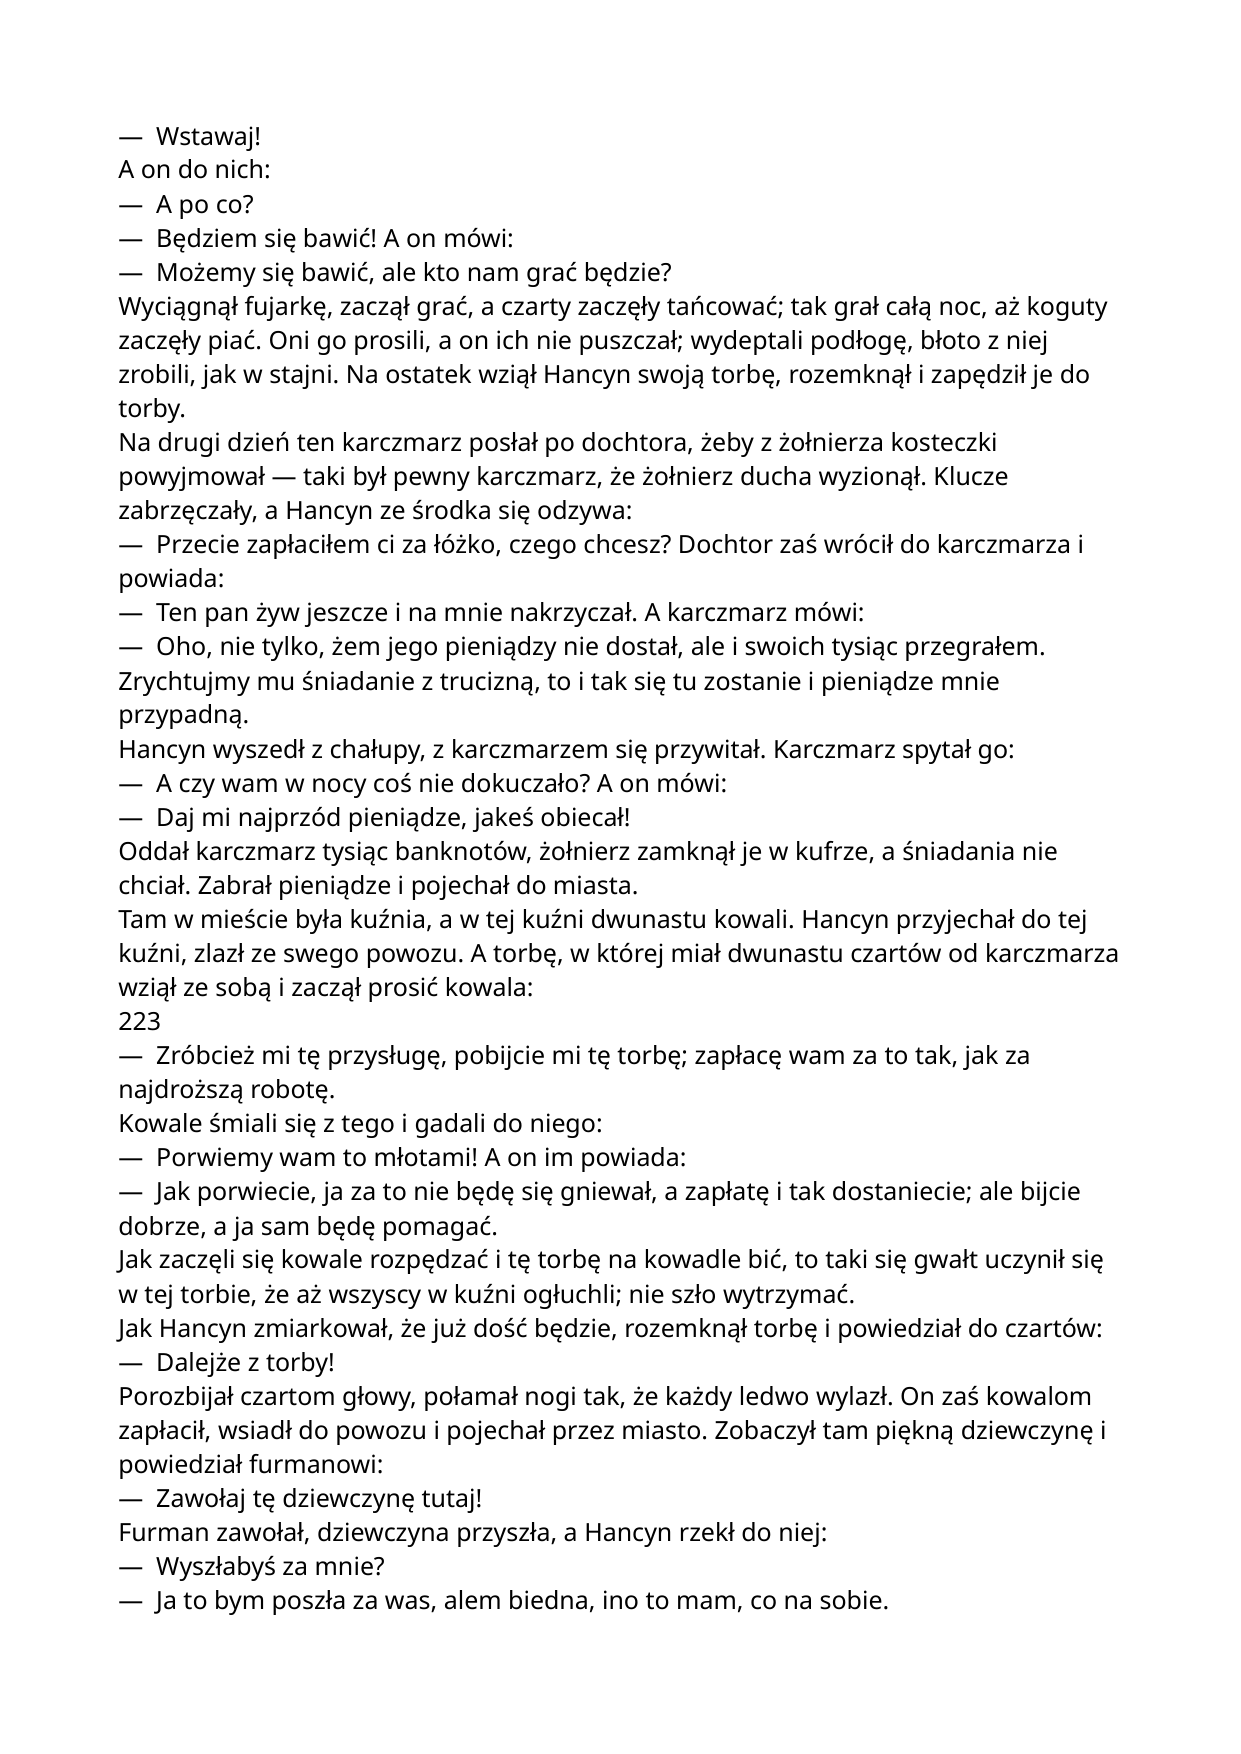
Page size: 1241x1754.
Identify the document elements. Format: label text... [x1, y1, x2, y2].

text Na drugi dzień ten karczmarz posłał po dochtora, żeby z żołnierza kosteczki powyjmował — taki był pewny karczmarz, że żołnierz ducha wyzionął. Klucze zabrzęczały, a Hancyn ze środka się odzywa: [118, 425, 1122, 527]
text Porozbijał czartom głowy, połamał nogi tak, że każdy ledwo wylazł. On zaś kowalom zapłacił, wsiadł do powozu i pojechał przez miasto. Zobaczył tam piękną dziewczynę i powiedział furmanowi: [118, 1378, 1122, 1481]
text Oddał karczmarz tysiąc banknotów, żołnierz zamknął je w kufrze, a śniadania nie chciał. Zabrał pieniądze i pojechał do miasta. [118, 833, 1122, 902]
text Wyciągnął fujarkę, zaczął grać, a czarty zaczęły tańcować; tak grał całą noc, aż koguty zaczęły piać. Oni go prosili, a on ich nie puszczał; wydeptali podłogę, błoto z niej zrobili, jak w stajni. Na ostatek wziął Hancyn swoją torbę, rozemknął i zapędził je do torby. [118, 288, 1122, 425]
text — Ja to bym poszła za was, alem biedna, ino to mam, co na sobie. [118, 1583, 1122, 1617]
text — Jak porwiecie, ja za to nie będę się gniewał, a zapłatę i tak dostaniecie; ale bijcie dobrze, a ja sam będę pomagać. [118, 1174, 1122, 1242]
text — Ten pan żyw jeszcze i na mnie nakrzyczał. A karczmarz mówi: [118, 595, 1122, 629]
text — Przecie zapłaciłem ci za łóżko, czego chcesz? Dochtor zaś wrócił do karczmarza i powiada: [118, 527, 1122, 595]
text 223 [118, 1004, 1122, 1038]
text — Zawołaj tę dziewczynę tutaj! [118, 1481, 1122, 1515]
text — A czy wam w nocy coś nie dokuczało? A on mówi: [118, 765, 1122, 799]
text — Możemy się bawić, ale kto nam grać będzie? [118, 254, 1122, 288]
text — Dalejże z torby! [118, 1344, 1122, 1378]
text A on do nich: [118, 152, 1122, 186]
text — Porwiemy wam to młotami! A on im powiada: [118, 1140, 1122, 1174]
text — Oho, nie tylko, żem jego pieniądzy nie dostał, ale i swoich tysiąc przegrałem. Zrychtujmy mu śniadanie z trucizną, to i tak się tu zostanie i pieniądze mnie przypadną. [118, 629, 1122, 731]
text Jak zaczęli się kowale rozpędzać i tę torbę na kowadle bić, to taki się gwałt uczynił się w tej torbie, że aż wszyscy w kuźni ogłuchli; nie szło wytrzymać. [118, 1242, 1122, 1310]
text — Zróbcież mi tę przysługę, pobijcie mi tę torbę; zapłacę wam za to tak, jak za najdroższą robotę. [118, 1038, 1122, 1106]
text Hancyn wyszedł z chałupy, z karczmarzem się przywitał. Karczmarz spytał go: [118, 731, 1122, 765]
text Kowale śmiali się z tego i gadali do niego: [118, 1106, 1122, 1140]
text — Wyszłabyś za mnie? [118, 1549, 1122, 1583]
text Tam w mieście była kuźnia, a w tej kuźni dwunastu kowali. Hancyn przyjechał do tej kuźni, zlazł ze swego powozu. A torbę, w której miał dwunastu czartów od karczmarza wziął ze sobą i zaczął prosić kowala: [118, 902, 1122, 1004]
text Jak Hancyn zmiarkował, że już dość będzie, rozemknął torbę i powiedział do czartów: [118, 1310, 1122, 1344]
text — Wstawaj! [118, 118, 1122, 152]
text — A po co? [118, 186, 1122, 220]
text — Będziem się bawić! A on mówi: [118, 220, 1122, 254]
text Furman zawołał, dziewczyna przyszła, a Hancyn rzekł do niej: [118, 1515, 1122, 1549]
text — Daj mi najprzód pieniądze, jakeś obiecał! [118, 799, 1122, 833]
